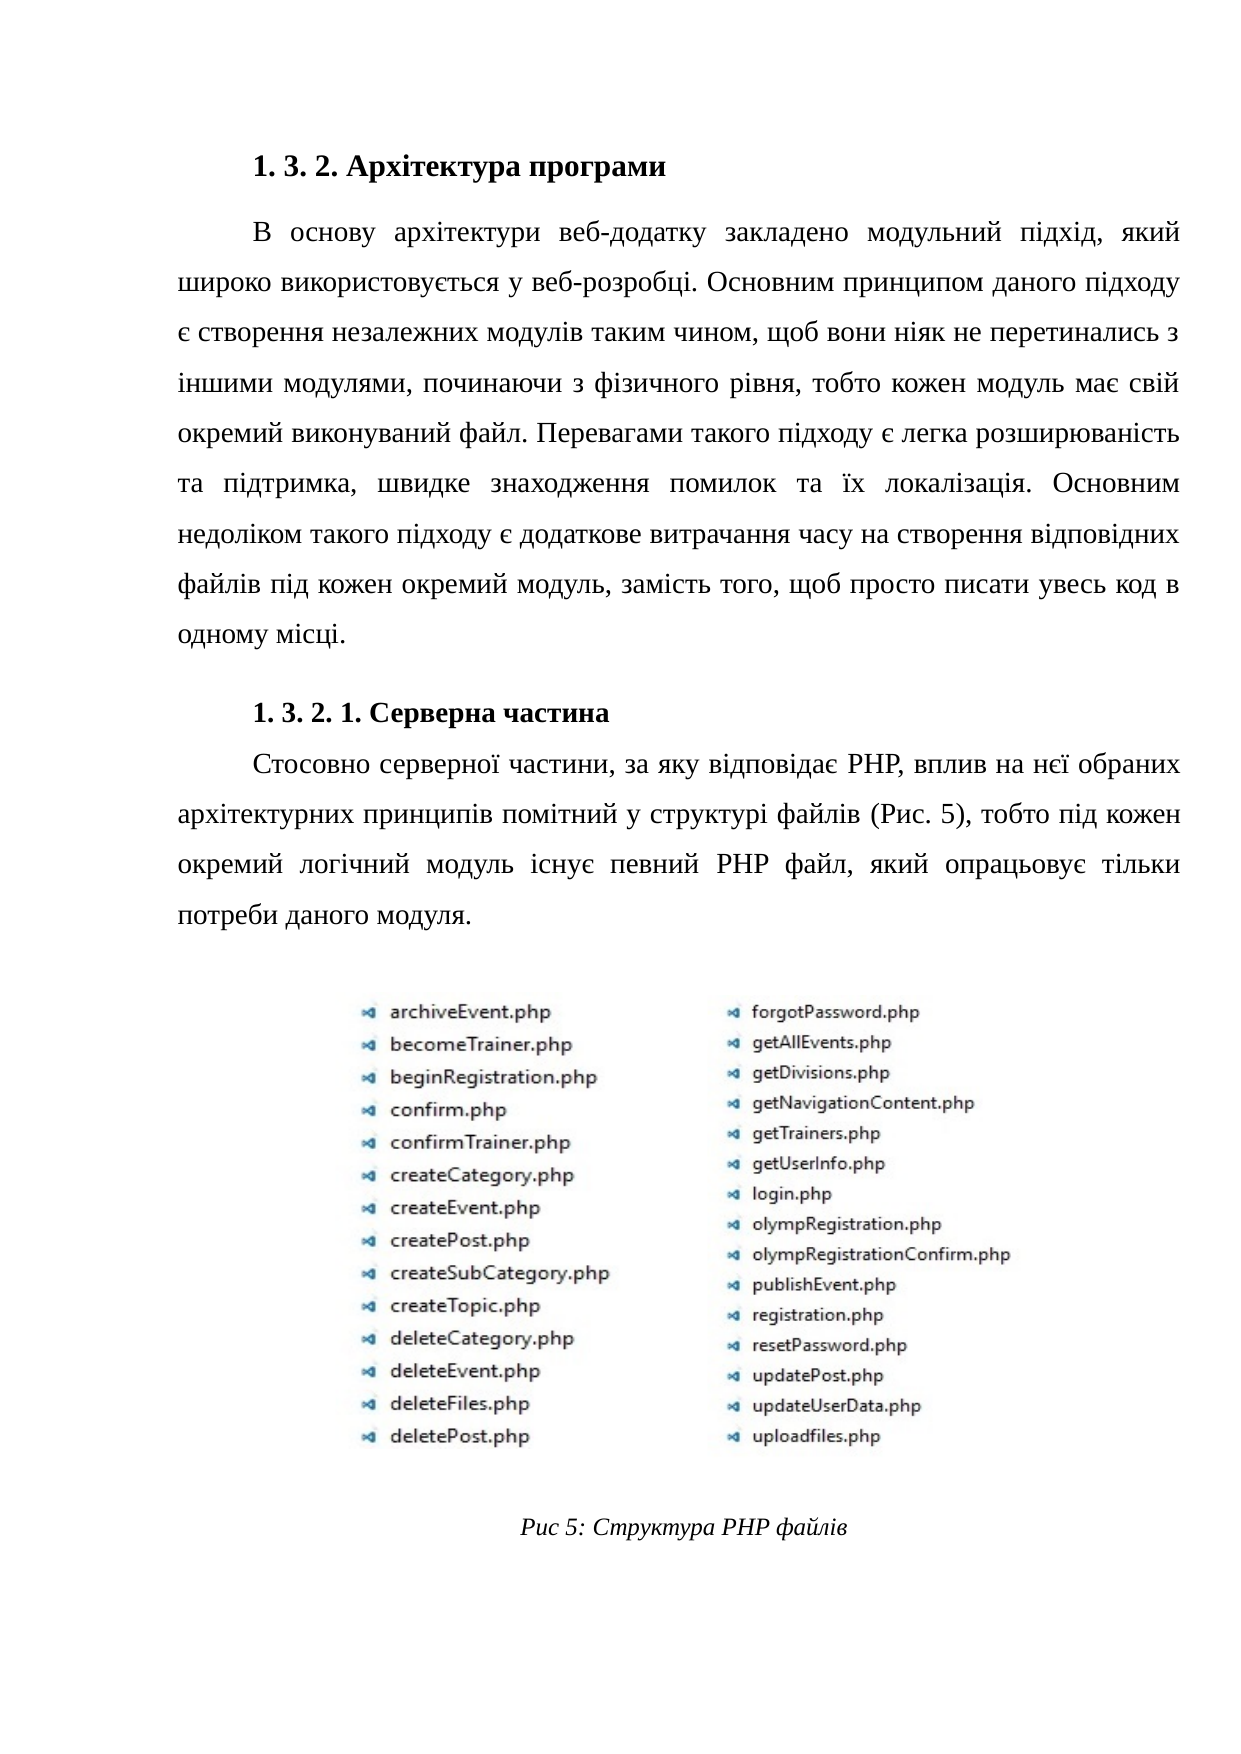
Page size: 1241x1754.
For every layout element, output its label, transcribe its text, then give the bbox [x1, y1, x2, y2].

subtitle 1. 3. 2. 1. Серверна частина [177, 696, 1181, 729]
text В основу архітектури веб-додатку закладено модульний підхід, який широко використовується у веб-розробці. Основним принципом даного підходу є створення незалежних модулів таким чином, щоб вони ніяк не перетинались з іншими модулями, починаючи з фізичного рівня, тобто кожен модуль має свій окремий виконуваний файл. Перевагами такого підходу є легка розширюваність та підтримка, швидке знаходження помилок та їх локалізація. Основним недоліком такого підходу є додаткове витрачання часу на створення відповідних файлів під кожен окремий модуль, замість того, щоб просто писати увесь код в одному місці. [177, 214, 1181, 650]
text Рис 5: Структура PHP файлів [273, 1512, 1097, 1540]
picture [335, 992, 660, 1449]
subtitle 1. 3. 2. Архітектура програми [177, 148, 1181, 183]
text Стосовно серверної частини, за яку відповідає PHP, вплив на нєї обраних архітектурних принципів помітний у структурі файлів (Рис. 5), тобто під кожен окремий логічний модуль існує певний PHP файл, який опрацьовує тільки потреби даного модуля. [177, 746, 1181, 930]
picture [707, 995, 1047, 1458]
